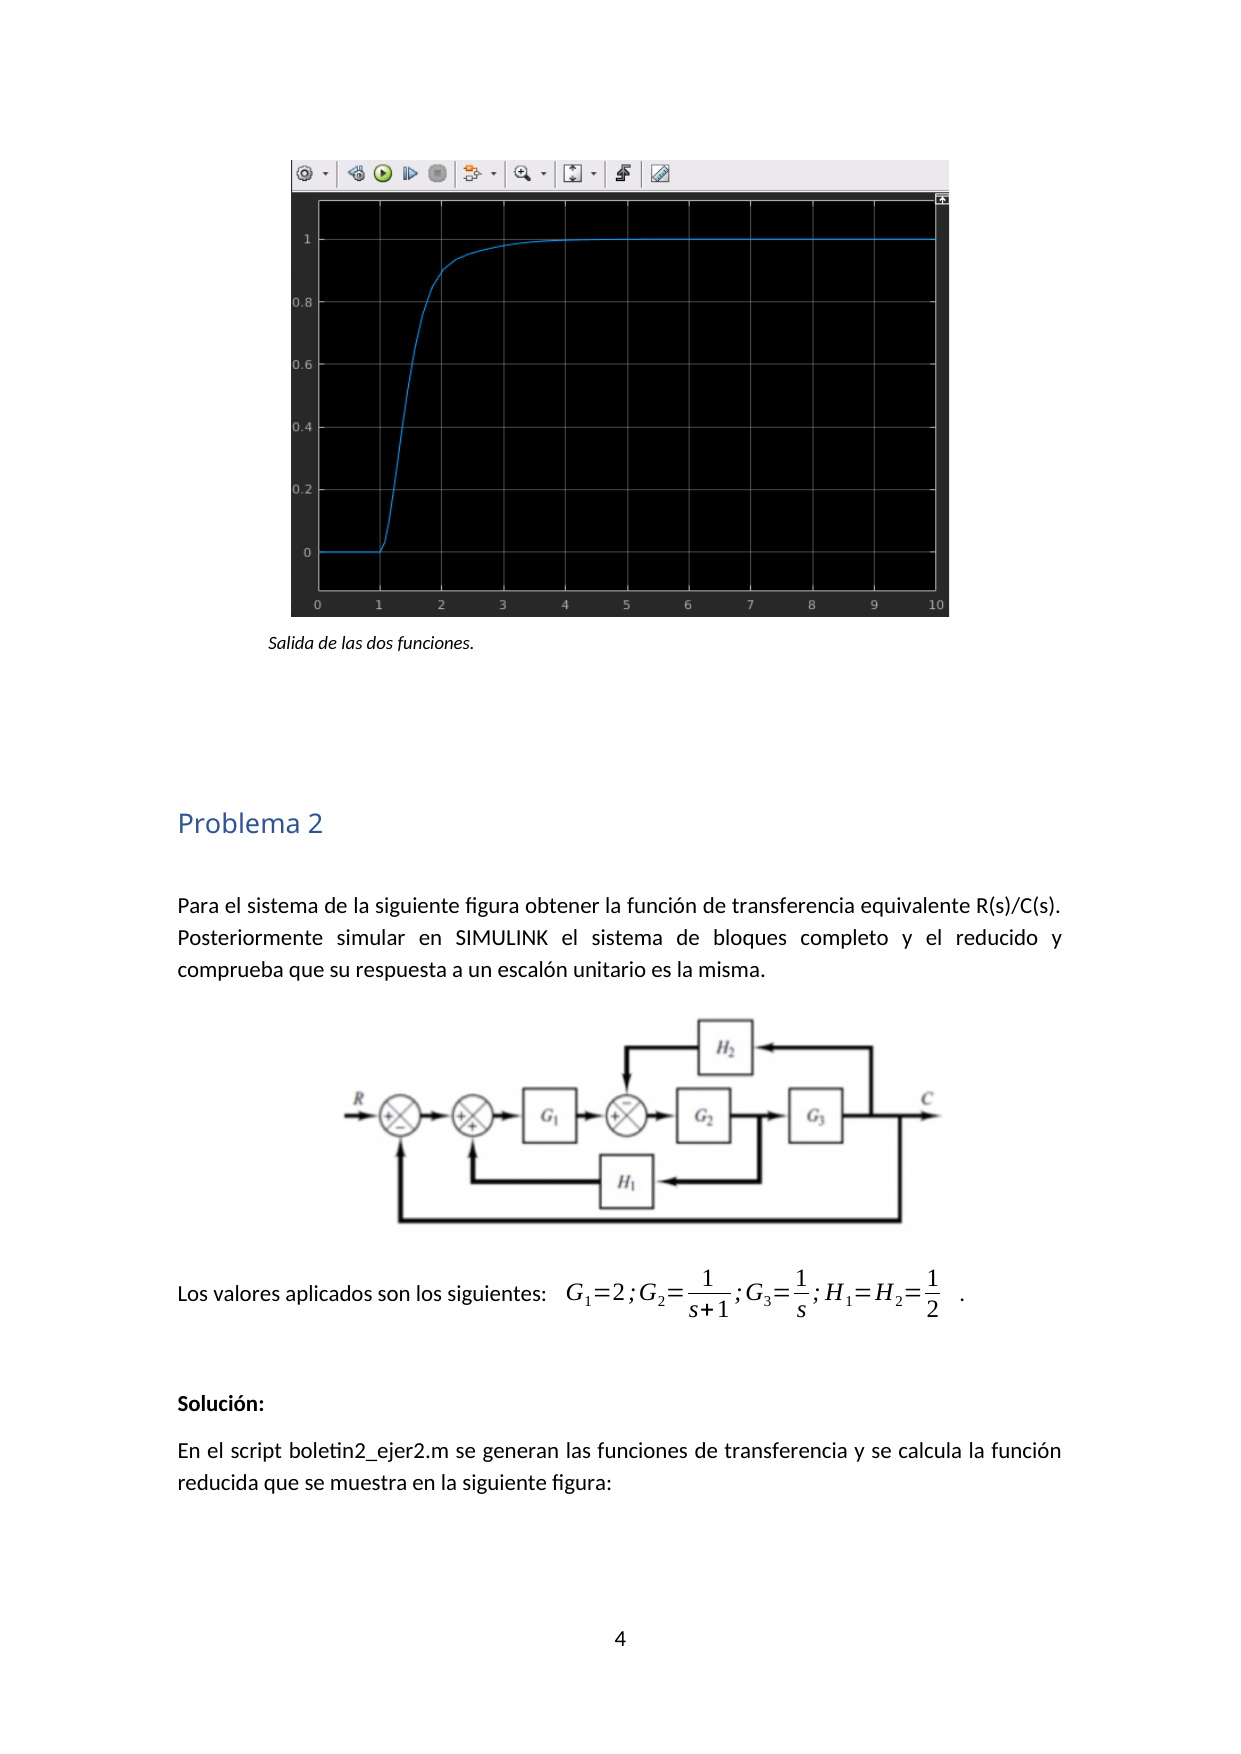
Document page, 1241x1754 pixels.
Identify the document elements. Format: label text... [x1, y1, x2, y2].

text Salida de las dos funciones. [214, 617, 1026, 654]
text Solución: [177, 1389, 1063, 1417]
text En el script boletin2_ejer2.m se generan las funciones de transferencia y se calcula la función reducida que se muestra en la siguiente figura: [177, 1436, 1063, 1496]
text Los valores aplicados son los siguientes:. [177, 1002, 1063, 1323]
text Para el sistema de la siguiente figura obtener la función de transferencia equivalente R(s)/C(s). Posteriormente simular en SIMULINK el sistema de bloques completo y el reducido y comprueba que su respuesta a un escalón unitario es la misma. [177, 891, 1063, 984]
subtitle Problema 2 [177, 804, 1063, 841]
picture [291, 160, 950, 617]
picture [322, 1010, 964, 1242]
